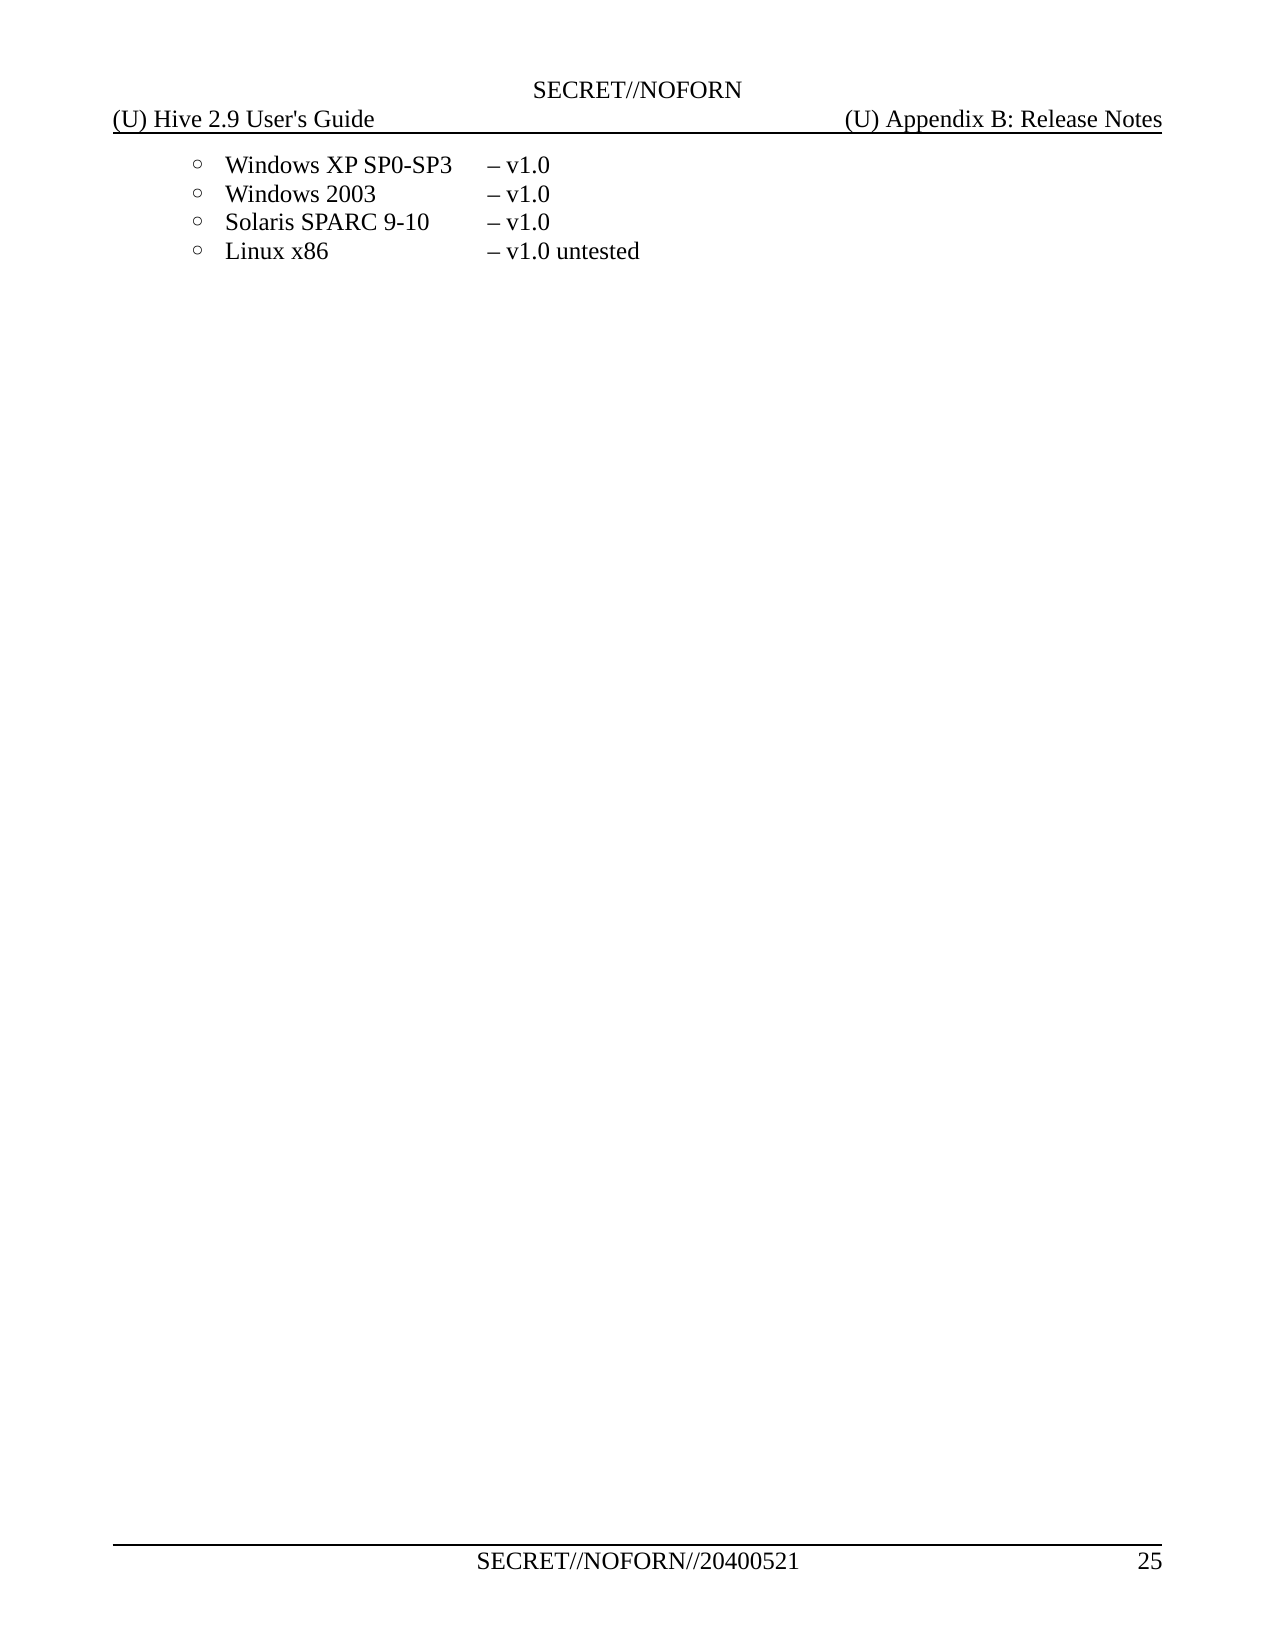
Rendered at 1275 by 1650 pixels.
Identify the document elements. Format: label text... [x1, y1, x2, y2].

list Windows XP SP0-SP3 – v1.0 [187, 150, 1162, 179]
list Solaris SPARC 9-10 – v1.0 [187, 207, 1162, 236]
list Windows 2003 – v1.0 [187, 179, 1162, 207]
list Linux x86 – v1.0 untested [187, 236, 1162, 265]
